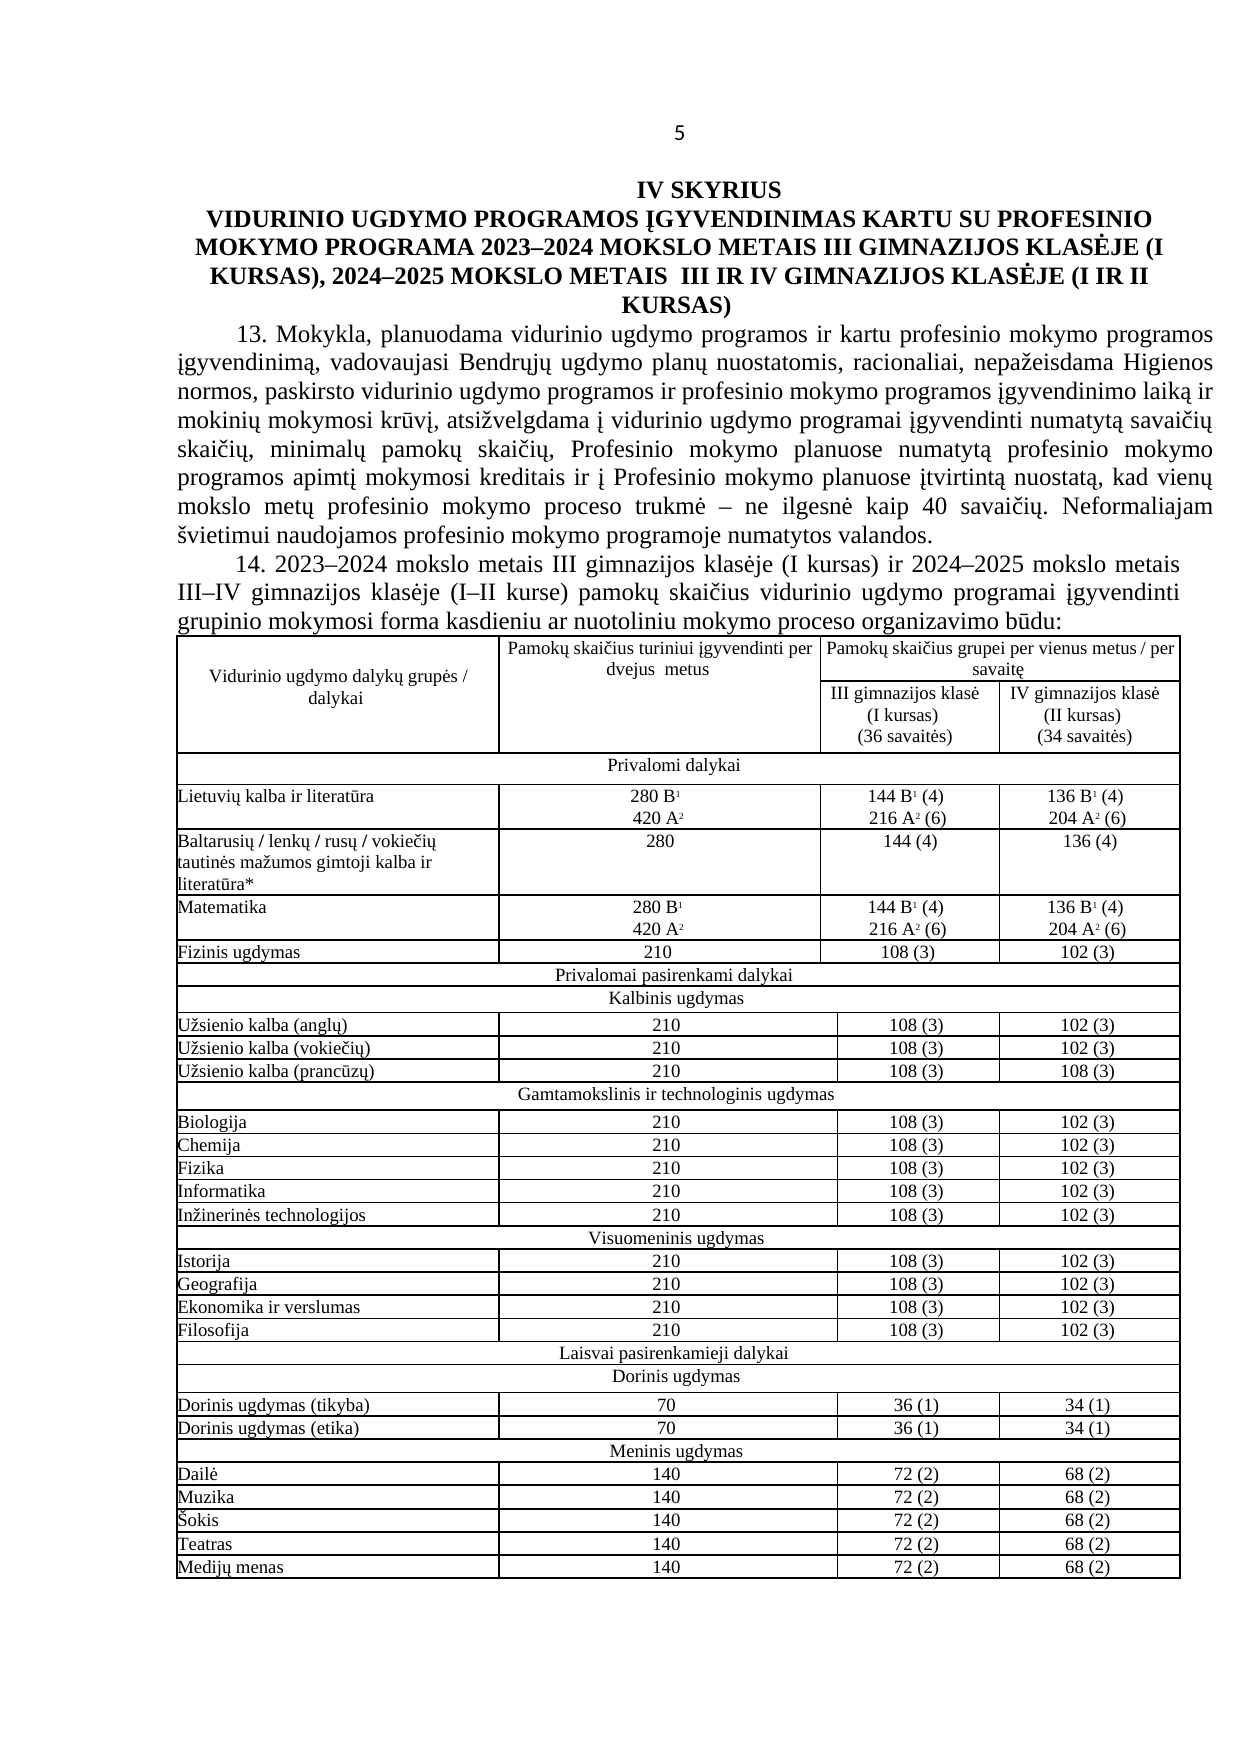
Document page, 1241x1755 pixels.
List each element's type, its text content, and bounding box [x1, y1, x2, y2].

table_cell Teatras [178, 1533, 498, 1554]
table_cell 72 (2) [838, 1463, 999, 1484]
table_cell Istorija [178, 1250, 498, 1271]
table_cell 140 [500, 1486, 837, 1508]
table_cell Privalomi dalykai [178, 754, 1179, 783]
table_cell Fizinis ugdymas [178, 941, 498, 962]
table_cell Meninis ugdymas [178, 1440, 1179, 1461]
table_cell 102 (3) [1000, 1296, 1179, 1317]
text 13. Mokykla, planuodama vidurinio ugdymo programos ir kartu profesinio mokymo programos įgyvendinimą, vadovaujasi Bendrųjų ugdymo planų nuostatomis, racionaliai, nepažeisdama Higienos normos, paskirsto vidurinio ugdymo programos ir profesinio mokymo programos įgyvendinimo laiką ir mokinių mokymosi krūvį, atsižvelgdama į vidurinio ugdymo programai įgyvendinti numatytą savaičių skaičių, minimalų pamokų skaičių, Profesinio mokymo planuose numatytą profesinio mokymo programos apimtį mokymosi kreditais ir į Profesinio mokymo planuose įtvirtintą nuostatą, kad vienų mokslo metų profesinio mokymo proceso trukmė – ne ilgesnė kaip 40 savaičių. Neformaliajam švietimui naudojamos profesinio mokymo programoje numatytos valandos. [177, 319, 1214, 549]
table_cell 136 (4) [1000, 830, 1179, 894]
table_cell 210 [500, 1319, 837, 1341]
table_cell Filosofija [178, 1319, 498, 1341]
table_cell 210 [500, 1013, 837, 1035]
table_cell Užsienio kalba (anglų) [178, 1013, 498, 1035]
table_cell 102 (3) [1000, 1180, 1179, 1202]
table_cell 210 [500, 1060, 837, 1081]
table_cell 210 [500, 1180, 837, 1202]
table_cell 68 (2) [1000, 1510, 1179, 1531]
table_cell 72 (2) [838, 1510, 999, 1531]
table_cell 144 (4) [821, 830, 999, 894]
table_cell 108 (3) [838, 1180, 999, 1202]
table_cell 280 [500, 830, 820, 894]
table_cell 136 B1 (4) 204 A2 (6) [1000, 896, 1179, 939]
table_cell 210 [500, 1037, 837, 1058]
table_cell 210 [500, 1111, 837, 1132]
table_cell 68 (2) [1000, 1533, 1179, 1554]
table_cell 68 (2) [1000, 1556, 1179, 1577]
table_cell 70 [500, 1393, 837, 1415]
table_cell Chemija [178, 1134, 498, 1156]
table_cell 108 (3) [821, 941, 999, 962]
table_cell 36 (1) [838, 1417, 999, 1438]
table_cell 108 (3) [838, 1037, 999, 1058]
table_cell 102 (3) [1000, 1203, 1179, 1225]
table_cell 108 (3) [838, 1134, 999, 1156]
table_cell Dorinis ugdymas (tikyba) [178, 1393, 498, 1415]
table_cell 102 (3) [1000, 1037, 1179, 1058]
table_cell 108 (3) [838, 1013, 999, 1035]
table_cell 210 [500, 1250, 837, 1271]
table_cell 210 [500, 1134, 837, 1156]
table_cell 140 [500, 1556, 837, 1577]
text VIDURINIO UGDYMO PROGRAMOS ĮGYVENDINIMAS KARTU SU PROFESINIO MOKYMO PROGRAMA 2023–2024 MOKSLO METAIS III GIMNAZIJOS KLASĖJE (I KURSAS), 2024–2025 MOKSLO METAIS III IR IV GIMNAZIJOS KLASĖJE (I IR II KURSAS) [177, 204, 1182, 319]
table_cell III gimnazijos klasė (I kursas) (36 savaitės) [821, 682, 999, 752]
table_cell 72 (2) [838, 1486, 999, 1508]
table_cell Laisvai pasirenkamieji dalykai [178, 1342, 1179, 1364]
table_cell IV gimnazijos klasė (II kursas) (34 savaitės) [1000, 682, 1179, 752]
table_cell 108 (3) [1000, 1060, 1179, 1081]
table_cell 280 B1 420 A2 [500, 785, 820, 828]
table_header Vidurinio ugdymo dalykų grupės / dalykai [178, 637, 498, 752]
table_cell 102 (3) [1000, 1013, 1179, 1035]
table_cell Fizika [178, 1157, 498, 1179]
table_cell 144 B1 (4) 216 A2 (6) [821, 896, 999, 939]
table_cell 72 (2) [838, 1533, 999, 1554]
table_cell Dailė [178, 1463, 498, 1484]
table_cell 108 (3) [838, 1111, 999, 1132]
table_cell 102 (3) [1000, 1319, 1179, 1341]
table_cell 102 (3) [1000, 1157, 1179, 1179]
table_cell Medijų menas [178, 1556, 498, 1577]
table_cell Užsienio kalba (prancūzų) [178, 1060, 498, 1081]
table_cell 108 (3) [838, 1060, 999, 1081]
text 14. 2023–2024 mokslo metais III gimnazijos klasėje (I kursas) ir 2024–2025 mokslo metais III–IV gimnazijos klasėje (I–II kurse) pamokų skaičius vidurinio ugdymo programai įgyvendinti grupinio mokymosi forma kasdieniu ar nuotoliniu mokymo proceso organizavimo būdu: [177, 549, 1181, 635]
table_cell 108 (3) [838, 1319, 999, 1341]
table_cell 280 B1 420 A2 [500, 896, 820, 939]
table_cell 140 [500, 1510, 837, 1531]
table_cell Lietuvių kalba ir literatūra [178, 785, 498, 828]
table_cell Inžinerinės technologijos [178, 1203, 498, 1225]
table_cell Visuomeninis ugdymas [178, 1227, 1179, 1248]
table_cell 72 (2) [838, 1556, 999, 1577]
table_cell 108 (3) [838, 1203, 999, 1225]
table_cell Šokis [178, 1510, 498, 1531]
table_cell 140 [500, 1533, 837, 1554]
table_cell Dorinis ugdymas [178, 1365, 1179, 1392]
table_cell Geografija [178, 1273, 498, 1294]
table_cell Matematika [178, 896, 498, 939]
table_cell 140 [500, 1463, 837, 1484]
table_cell 70 [500, 1417, 837, 1438]
table_cell Informatika [178, 1180, 498, 1202]
table_cell 34 (1) [1000, 1417, 1179, 1438]
table_cell 108 (3) [838, 1250, 999, 1271]
table_cell Užsienio kalba (vokiečių) [178, 1037, 498, 1058]
table_header Pamokų skaičius grupei per vienus metus / per savaitę [821, 637, 1179, 680]
text IV SKYRIUS [177, 175, 1182, 204]
table_cell 34 (1) [1000, 1393, 1179, 1415]
table_cell Baltarusių / lenkų / rusų / vokiečių tautinės mažumos gimtoji kalba ir literatūra* [178, 830, 498, 894]
table_cell 144 B1 (4) 216 A2 (6) [821, 785, 999, 828]
table_cell 102 (3) [1000, 941, 1179, 962]
table_cell 136 B1 (4) 204 A2 (6) [1000, 785, 1179, 828]
table_cell Dorinis ugdymas (etika) [178, 1417, 498, 1438]
table_cell 210 [500, 1296, 837, 1317]
table_cell Gamtamokslinis ir technologinis ugdymas [178, 1083, 1179, 1109]
table_cell 102 (3) [1000, 1134, 1179, 1156]
table_cell 102 (3) [1000, 1273, 1179, 1294]
table_cell 102 (3) [1000, 1250, 1179, 1271]
table_cell 210 [500, 1157, 837, 1179]
table_cell 36 (1) [838, 1393, 999, 1415]
table_cell 210 [500, 1203, 837, 1225]
table_cell 108 (3) [838, 1296, 999, 1317]
table_cell 68 (2) [1000, 1463, 1179, 1484]
table_cell Privalomai pasirenkami dalykai [178, 964, 1179, 985]
table_cell Biologija [178, 1111, 498, 1132]
table_cell Muzika [178, 1486, 498, 1508]
table_header Pamokų skaičius turiniui įgyvendinti per dvejus metus [500, 637, 820, 752]
table_cell 210 [500, 941, 820, 962]
table_cell 210 [500, 1273, 837, 1294]
table_cell 108 (3) [838, 1273, 999, 1294]
table_cell 102 (3) [1000, 1111, 1179, 1132]
table_cell 108 (3) [838, 1157, 999, 1179]
table_cell Kalbinis ugdymas [178, 987, 1179, 1012]
table_cell 68 (2) [1000, 1486, 1179, 1508]
table_cell Ekonomika ir verslumas [178, 1296, 498, 1317]
